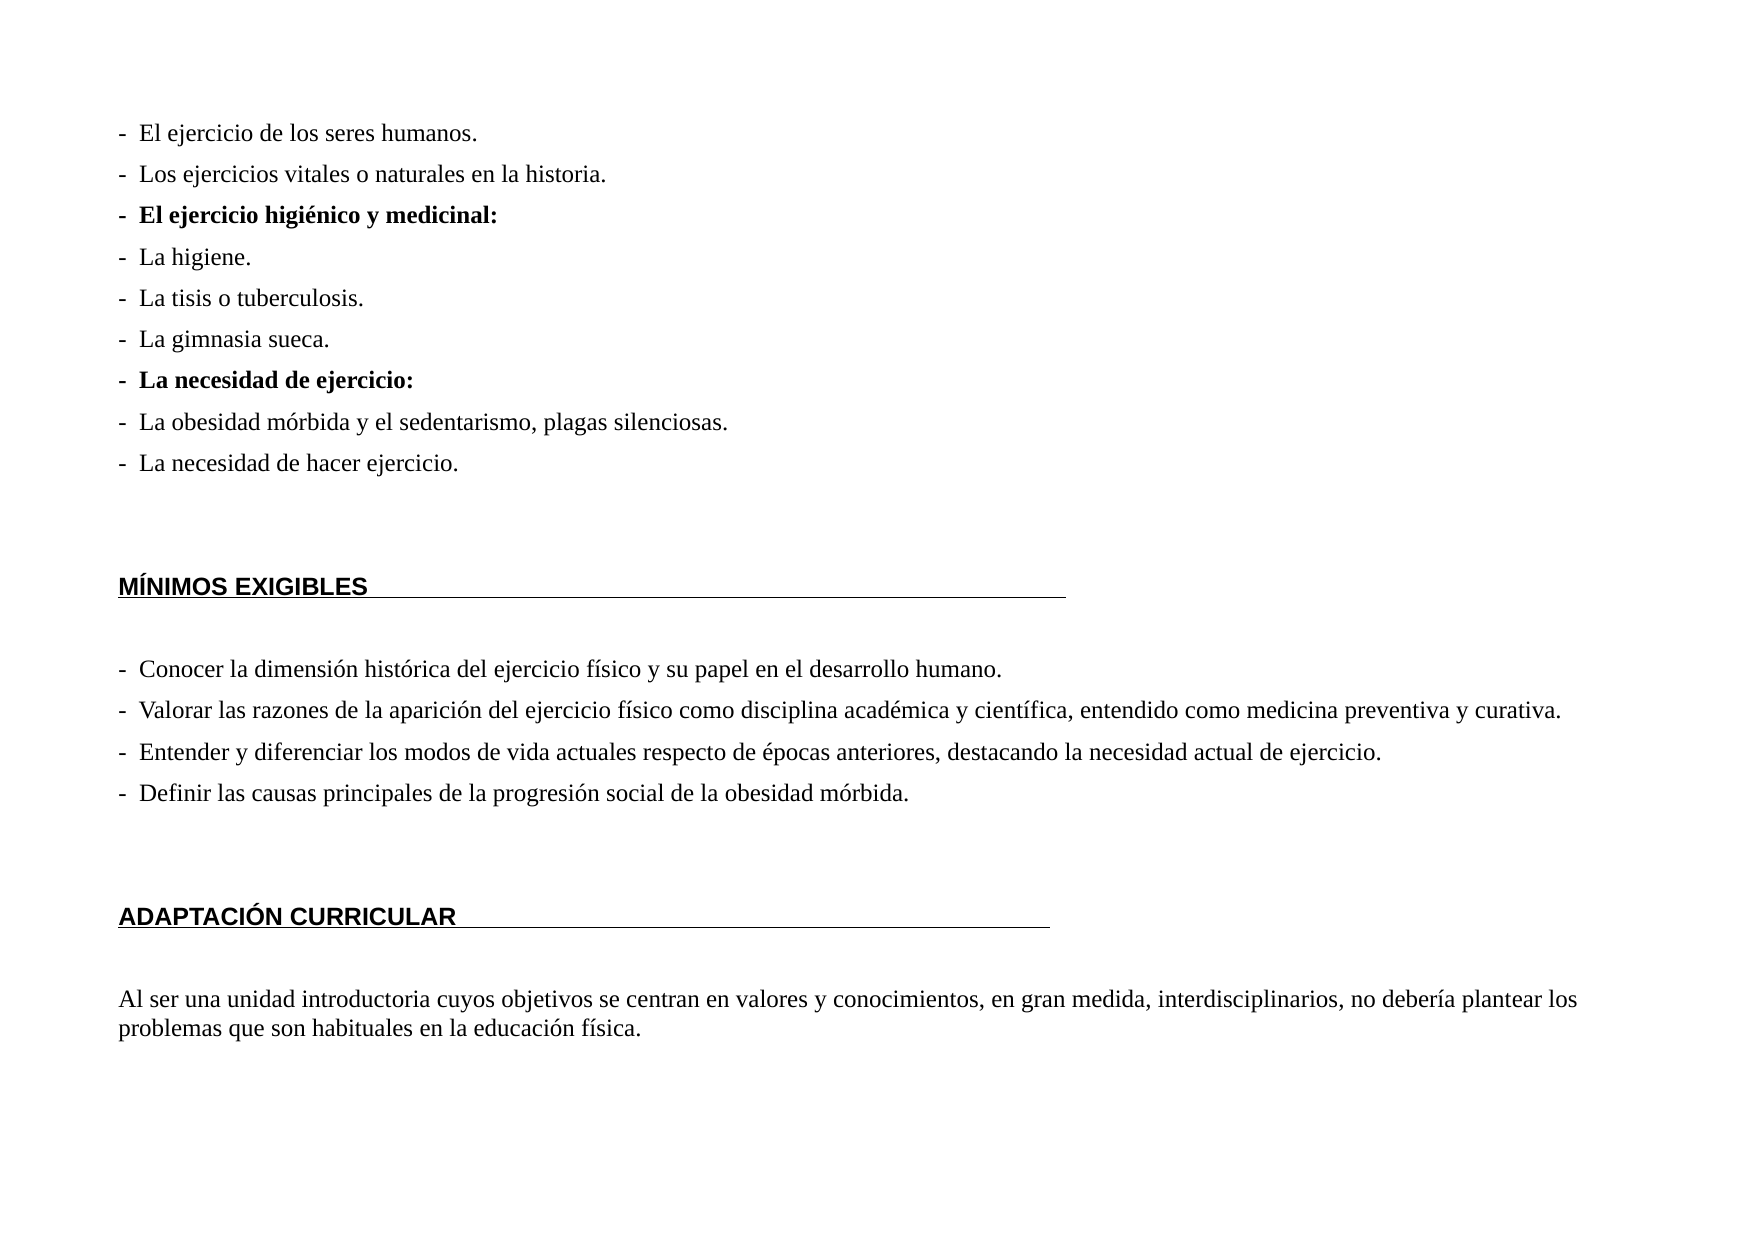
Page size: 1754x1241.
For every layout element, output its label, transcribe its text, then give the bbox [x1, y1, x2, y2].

text - La gimnasia sueca. [118, 324, 1636, 353]
text ADAPTACIÓN CURRICULAR [118, 902, 1636, 931]
text - Definir las causas principales de la progresión social de la obesidad mórbida. [118, 778, 1636, 807]
text - La tisis o tuberculosis. [118, 283, 1636, 312]
text - La necesidad de hacer ejercicio. [118, 448, 1636, 477]
text - Valorar las razones de la aparición del ejercicio físico como disciplina académica y científica, entendido como medicina preventiva y curativa. [118, 696, 1636, 724]
text - La necesidad de ejercicio: [118, 366, 1636, 394]
text - La higiene. [118, 242, 1636, 271]
text - La obesidad mórbida y el sedentarismo, plagas silenciosas. [118, 407, 1636, 436]
text - El ejercicio de los seres humanos. [118, 118, 1636, 147]
text - Los ejercicios vitales o naturales en la historia. [118, 159, 1636, 188]
text - Conocer la dimensión histórica del ejercicio físico y su papel en el desarrollo humano. [118, 654, 1636, 683]
text Al ser una unidad introductoria cuyos objetivos se centran en valores y conocimientos, en gran medida, interdisciplinarios, no debería plantear los problemas que son habituales en la educación física. [118, 984, 1636, 1042]
text MÍNIMOS EXIGIBLES [118, 572, 1636, 601]
text - El ejercicio higiénico y medicinal: [118, 201, 1636, 229]
text - Entender y diferenciar los modos de vida actuales respecto de épocas anteriores, destacando la necesidad actual de ejercicio. [118, 737, 1636, 766]
